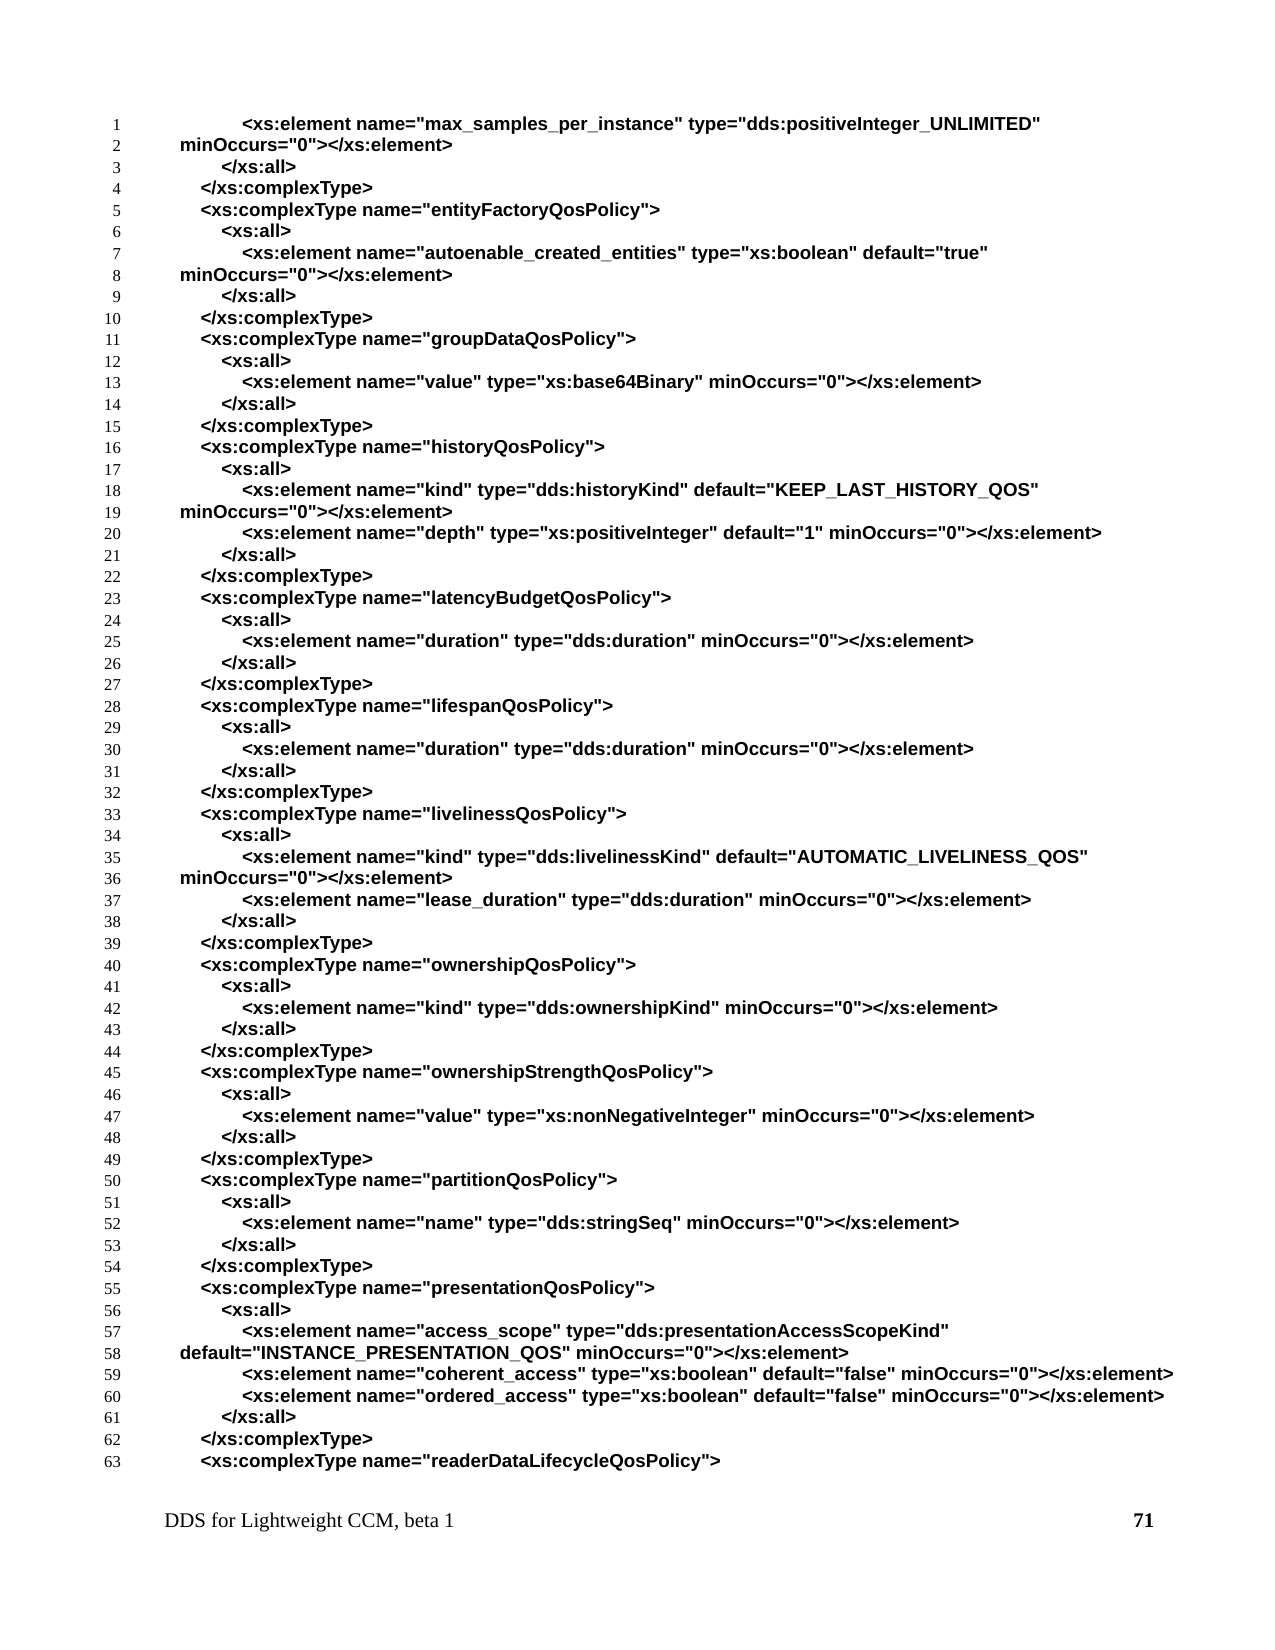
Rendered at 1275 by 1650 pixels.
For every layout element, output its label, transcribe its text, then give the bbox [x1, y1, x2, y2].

text </xs:complexType> [179, 307, 1200, 328]
text <xs:element name="value" type="xs:base64Binary" minOccurs="0"></xs:element> [179, 371, 1200, 393]
text <xs:element name="ordered_access" type="xs:boolean" default="false" minOccurs="0"></xs:element> [179, 1385, 1200, 1406]
text <xs:complexType name="entityFactoryQosPolicy"> [179, 199, 1200, 220]
text <xs:element name="kind" type="dds:historyKind" default="KEEP_LAST_HISTORY_QOS" minOccurs="0"></xs:element> [179, 479, 1200, 522]
text </xs:complexType> [179, 1255, 1200, 1277]
text </xs:complexType> [179, 1147, 1200, 1169]
text <xs:complexType name="latencyBudgetQosPolicy"> [179, 587, 1200, 608]
text <xs:element name="access_scope" type="dds:presentationAccessScopeKind" default="INSTANCE_PRESENTATION_QOS" minOccurs="0"></xs:element> [179, 1320, 1200, 1363]
text <xs:element name="duration" type="dds:duration" minOccurs="0"></xs:element> [179, 738, 1200, 759]
text <xs:complexType name="historyQosPolicy"> [179, 436, 1200, 457]
text <xs:element name="kind" type="dds:livelinessKind" default="AUTOMATIC_LIVELINESS_QOS" minOccurs="0"></xs:element> [179, 846, 1200, 889]
text <xs:element name="kind" type="dds:ownershipKind" minOccurs="0"></xs:element> [179, 997, 1200, 1018]
text <xs:complexType name="groupDataQosPolicy"> [179, 328, 1200, 350]
text <xs:complexType name="livelinessQosPolicy"> [179, 802, 1200, 824]
text </xs:all> [179, 1126, 1200, 1147]
text </xs:all> [179, 759, 1200, 781]
text <xs:complexType name="ownershipStrengthQosPolicy"> [179, 1061, 1200, 1083]
text </xs:all> [179, 393, 1200, 414]
text <xs:all> [179, 1083, 1200, 1104]
text <xs:all> [179, 608, 1200, 630]
text <xs:element name="autoenable_created_entities" type="xs:boolean" default="true" minOccurs="0"></xs:element> [179, 242, 1200, 285]
text </xs:all> [179, 544, 1200, 565]
text <xs:element name="depth" type="xs:positiveInteger" default="1" minOccurs="0"></xs:element> [179, 522, 1200, 544]
text <xs:all> [179, 975, 1200, 997]
text <xs:complexType name="readerDataLifecycleQosPolicy"> [179, 1449, 1200, 1471]
text </xs:complexType> [179, 565, 1200, 587]
text <xs:all> [179, 1191, 1200, 1212]
text <xs:element name="max_samples_per_instance" type="dds:positiveInteger_UNLIMITED" minOccurs="0"></xs:element> [179, 112, 1200, 156]
text <xs:element name="name" type="dds:stringSeq" minOccurs="0"></xs:element> [179, 1212, 1200, 1234]
text <xs:all> [179, 220, 1200, 242]
text <xs:element name="value" type="xs:nonNegativeInteger" minOccurs="0"></xs:element> [179, 1104, 1200, 1126]
text </xs:all> [179, 156, 1200, 177]
text <xs:complexType name="ownershipQosPolicy"> [179, 953, 1200, 975]
text </xs:all> [179, 285, 1200, 307]
text <xs:element name="duration" type="dds:duration" minOccurs="0"></xs:element> [179, 630, 1200, 652]
text </xs:all> [179, 1406, 1200, 1428]
text <xs:all> [179, 350, 1200, 371]
text </xs:complexType> [179, 1040, 1200, 1061]
text <xs:all> [179, 1298, 1200, 1320]
text </xs:complexType> [179, 414, 1200, 436]
text <xs:element name="lease_duration" type="dds:duration" minOccurs="0"></xs:element> [179, 889, 1200, 910]
text <xs:complexType name="lifespanQosPolicy"> [179, 695, 1200, 716]
text </xs:all> [179, 1234, 1200, 1255]
text <xs:all> [179, 716, 1200, 738]
text </xs:complexType> [179, 781, 1200, 802]
text </xs:complexType> [179, 932, 1200, 953]
text <xs:element name="coherent_access" type="xs:boolean" default="false" minOccurs="0"></xs:element> [179, 1363, 1200, 1385]
text </xs:complexType> [179, 673, 1200, 695]
text </xs:all> [179, 652, 1200, 673]
text </xs:all> [179, 910, 1200, 932]
text <xs:complexType name="partitionQosPolicy"> [179, 1169, 1200, 1191]
text <xs:complexType name="presentationQosPolicy"> [179, 1277, 1200, 1298]
text </xs:complexType> [179, 177, 1200, 199]
text </xs:complexType> [179, 1428, 1200, 1449]
text </xs:all> [179, 1018, 1200, 1040]
text <xs:all> [179, 824, 1200, 846]
text <xs:all> [179, 457, 1200, 479]
